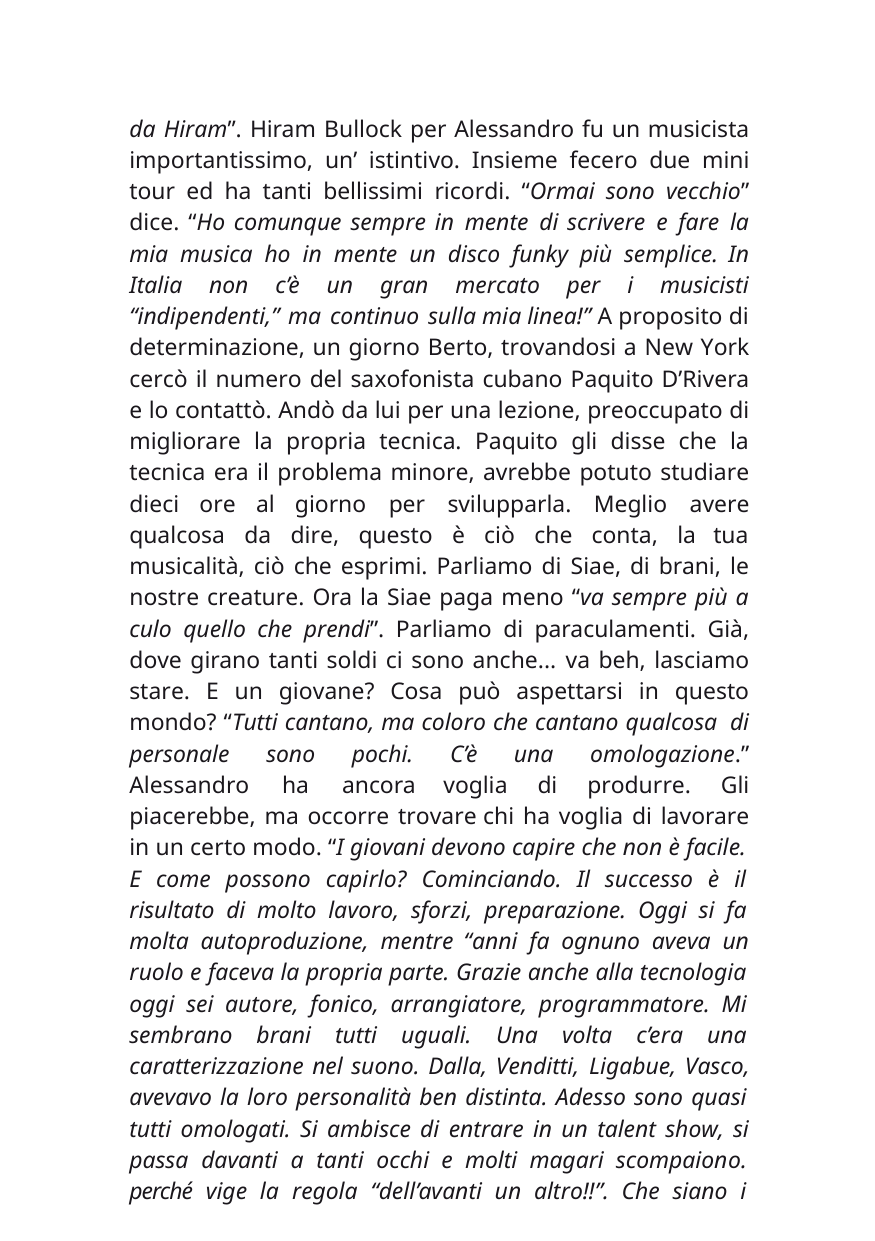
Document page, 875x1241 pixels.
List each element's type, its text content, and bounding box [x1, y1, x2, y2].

text da Hiram”. Hiram Bullock per Alessandro fu un musicista importantissimo, un’ istintivo. Insieme fecero due mini tour ed ha tanti bellissimi ricordi. “Ormai sono vecchio” dice. “Ho comunque sempre in mente di scrivere e fare la mia musica ho in mente un disco funky più semplice. In Italia non c’è un gran mercato per i musicisti “indipendenti,” ma continuo sulla mia linea!” A proposito di determinazione, un giorno Berto, trovandosi a New York cercò il numero del saxofonista cubano Paquito D’Rivera e lo contattò. Andò da lui per una lezione, preoccupato di migliorare la propria tecnica. Paquito gli disse che la tecnica era il problema minore, avrebbe potuto studiare dieci ore al giorno per svilupparla. Meglio avere qualcosa da dire, questo è ciò che conta, la tua musicalità, ciò che esprimi. Parliamo di Siae, di brani, le nostre creature. Ora la Siae paga meno “va sempre più a culo quello che prendi”. Parliamo di paraculamenti. Già, dove girano tanti soldi ci sono anche... va beh, lasciamo stare. E un giovane? Cosa può aspettarsi in questo mondo? “Tutti cantano, ma coloro che cantano qualcosa di personale sono pochi. C’è una omologazione.” Alessandro ha ancora voglia di produrre. Gli piacerebbe, ma occorre trovare chi ha voglia di lavorare in un certo modo. “I giovani devono capire che non è facile. E come possono capirlo? Cominciando. Il successo è il risultato di molto lavoro, sforzi, preparazione. Oggi si fa molta autoproduzione, mentre “anni fa ognuno aveva un ruolo e faceva la propria parte. Grazie anche alla tecnologia oggi sei autore, fonico, arrangiatore, programmatore. Mi sembrano brani tutti uguali. Una volta c’era una caratterizzazione nel suono. Dalla, Venditti, Ligabue, Vasco, avevavo la loro personalità ben distinta. Adesso sono quasi tutti omologati. Si ambisce di entrare in un talent show, si passa davanti a tanti occhi e molti magari scompaiono. perché vige la regola “dell’avanti un altro!!”. Che siano i [129, 112, 749, 1206]
